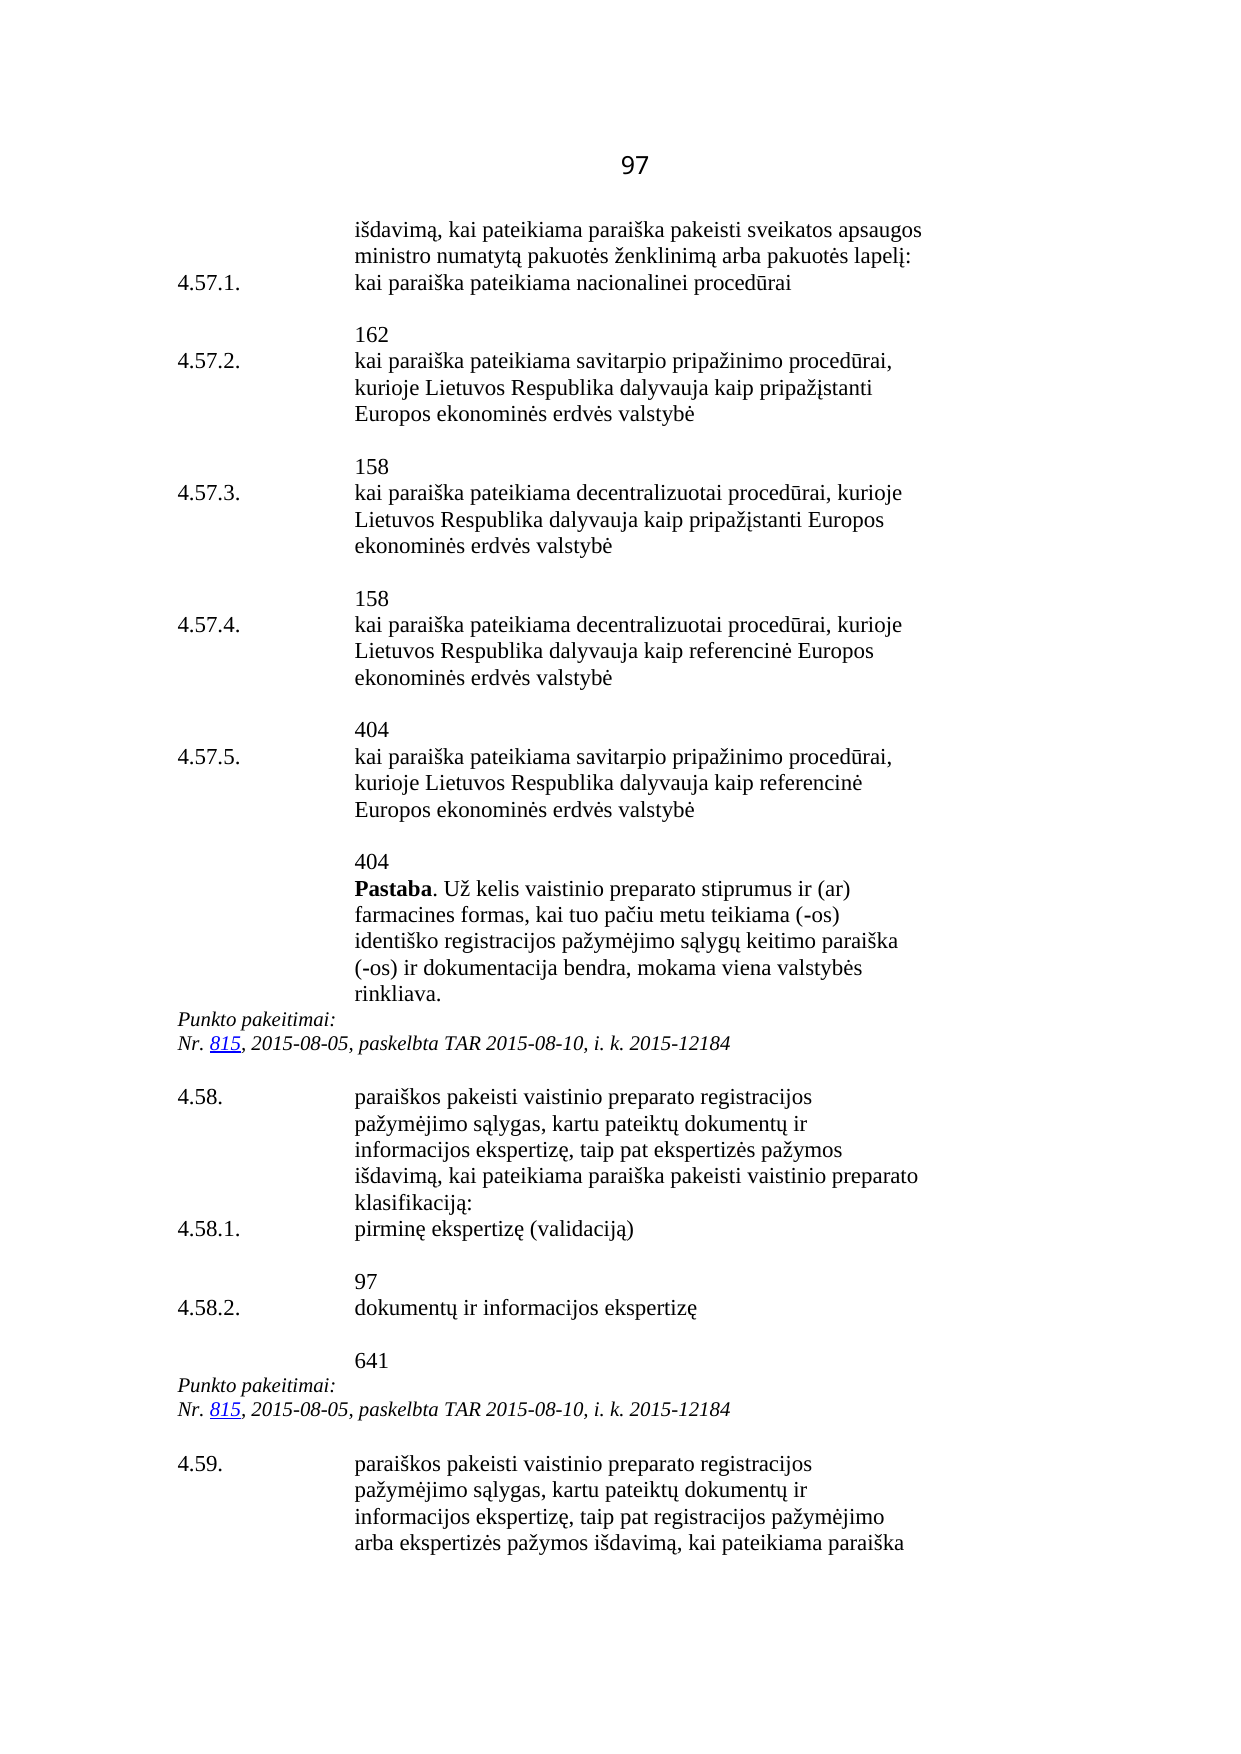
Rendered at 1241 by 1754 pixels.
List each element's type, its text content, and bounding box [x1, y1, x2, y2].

text ekonominės erdvės valstybė 404 [354, 664, 945, 743]
text Punkto pakeitimai: [177, 1373, 1092, 1397]
text 4.57.4. kai paraiška pateikiama decentralizuotai procedūrai, kurioje [177, 611, 945, 637]
text 4.57.3. kai paraiška pateikiama decentralizuotai procedūrai, kurioje [177, 479, 945, 506]
text informacijos ekspertizę, taip pat ekspertizės pažymos [354, 1136, 945, 1162]
text 4.58.2. dokumentų ir informacijos ekspertizę 641 [177, 1294, 945, 1373]
text informacijos ekspertizę, taip pat registracijos pažymėjimo [354, 1503, 945, 1529]
text Lietuvos Respublika dalyvauja kaip pripažįstanti Europos [354, 506, 945, 532]
text ministro numatytą pakuotės ženklinimą arba pakuotės lapelį: [354, 242, 945, 268]
text išdavimą, kai pateikiama paraiška pakeisti vaistinio preparato [354, 1162, 945, 1189]
text 4.57.1. kai paraiška pateikiama nacionalinei procedūrai 162 [177, 268, 945, 348]
text kurioje Lietuvos Respublika dalyvauja kaip pripažįstanti [354, 374, 945, 400]
text Nr. 815, 2015-08-05, paskelbta TAR 2015-08-10, i. k. 2015-12184 [177, 1397, 1092, 1421]
text išdavimą, kai pateikiama paraiška pakeisti sveikatos apsaugos [354, 216, 945, 242]
text (-os) ir dokumentacija bendra, mokama viena valstybės [354, 954, 945, 980]
text identiško registracijos pažymėjimo sąlygų keitimo paraiška [354, 927, 945, 954]
text 4.57.5. kai paraiška pateikiama savitarpio pripažinimo procedūrai, [177, 743, 945, 769]
text arba ekspertizės pažymos išdavimą, kai pateikiama paraiška [354, 1529, 945, 1556]
text Punkto pakeitimai: [177, 1006, 1092, 1031]
text pažymėjimo sąlygas, kartu pateiktų dokumentų ir [354, 1476, 945, 1503]
text Pastaba. Už kelis vaistinio preparato stiprumus ir (ar) [354, 875, 945, 901]
text Lietuvos Respublika dalyvauja kaip referencinė Europos [354, 637, 945, 664]
text 4.58. paraiškos pakeisti vaistinio preparato registracijos [177, 1083, 945, 1110]
text kurioje Lietuvos Respublika dalyvauja kaip referencinė [354, 769, 945, 796]
text rinkliava. [354, 980, 945, 1006]
text Europos ekonominės erdvės valstybė 158 [354, 400, 945, 479]
text farmacines formas, kai tuo pačiu metu teikiama (-os) [354, 901, 945, 927]
text ekonominės erdvės valstybė 158 [354, 532, 945, 611]
text Europos ekonominės erdvės valstybė 404 [354, 796, 945, 875]
text 4.59. paraiškos pakeisti vaistinio preparato registracijos [177, 1450, 945, 1476]
text Nr. 815, 2015-08-05, paskelbta TAR 2015-08-10, i. k. 2015-12184 [177, 1031, 1092, 1054]
text klasifikaciją: [354, 1189, 945, 1215]
text 4.57.2. kai paraiška pateikiama savitarpio pripažinimo procedūrai, [177, 348, 945, 374]
text pažymėjimo sąlygas, kartu pateiktų dokumentų ir [354, 1110, 945, 1136]
text 4.58.1. pirminę ekspertizę (validaciją) 97 [177, 1215, 945, 1294]
